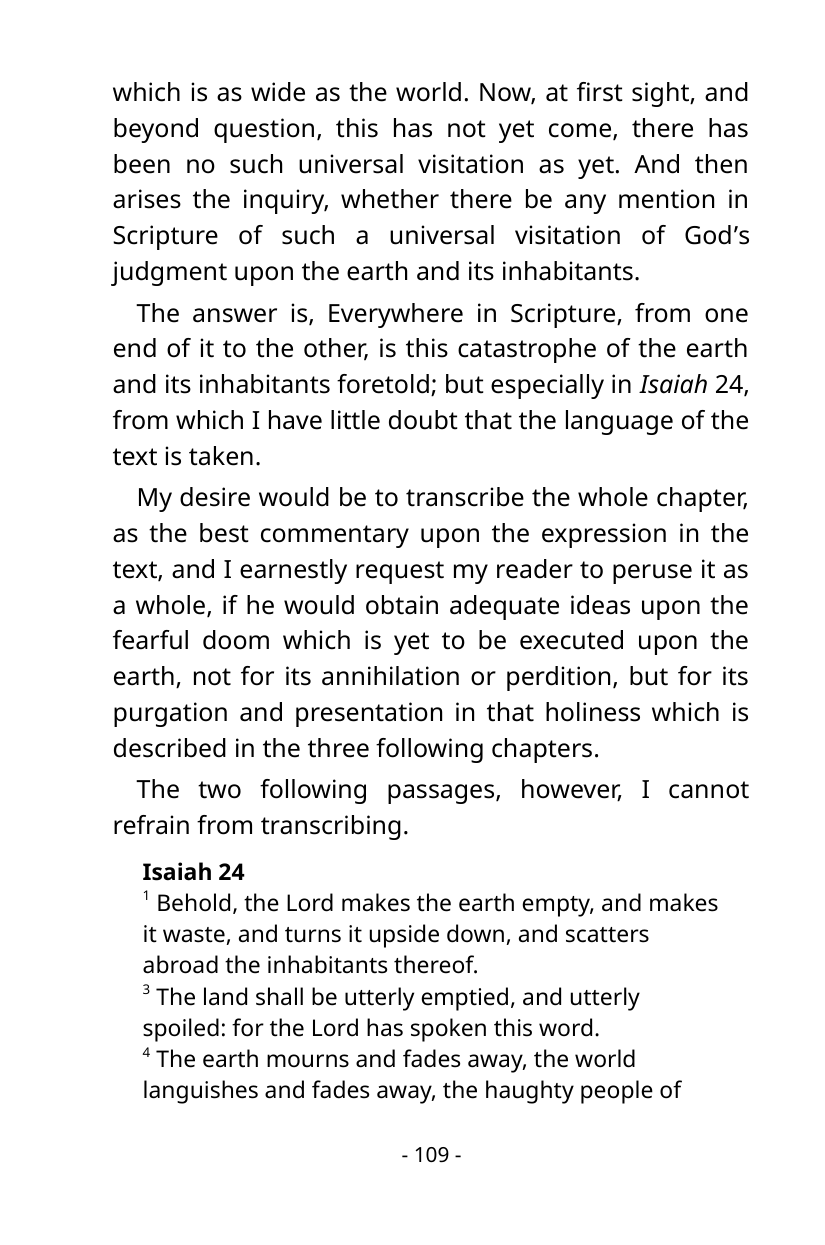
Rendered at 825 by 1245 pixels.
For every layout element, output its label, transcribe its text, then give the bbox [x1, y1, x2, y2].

text 3 The land shall be utterly emptied, and utterly spoiled: for the Lord has spoken this word. [142, 980, 720, 1043]
text Isaiah 24 [142, 855, 750, 887]
text The two following passages, however, I cannot refrain from transcribing. [112, 772, 750, 842]
text My desire would be to transcribe the whole chapter, as the best commentary upon the expression in the text, and I earnestly request my reader to peruse it as a whole, if he would obtain adequate ideas upon the fearful doom which is yet to be executed upon the earth, not for its annihilation or perdition, but for its purgation and presentation in that holiness which is described in the three following chapters. [112, 480, 750, 764]
text The answer is, Everywhere in Scripture, from one end of it to the other, is this catastrophe of the earth and its inhabitants foretold; but especially in Isaiah 24, from which I have little doubt that the language of the text is taken. [112, 295, 750, 472]
text which is as wide as the world. Now, at first sight, and beyond question, this has not yet come, there has been no such universal visitation as yet. And then arises the inquiry, whether there be any mention in Scripture of such a universal visitation of God’s judgment upon the earth and its inhabitants. [112, 75, 750, 288]
text 4 The earth mourns and fades away, the world languishes and fades away, the haughty people of [142, 1043, 720, 1105]
text 1 Behold, the Lord makes the earth empty, and makes it waste, and turns it upside down, and scatters abroad the inhabitants thereof. [142, 887, 720, 980]
